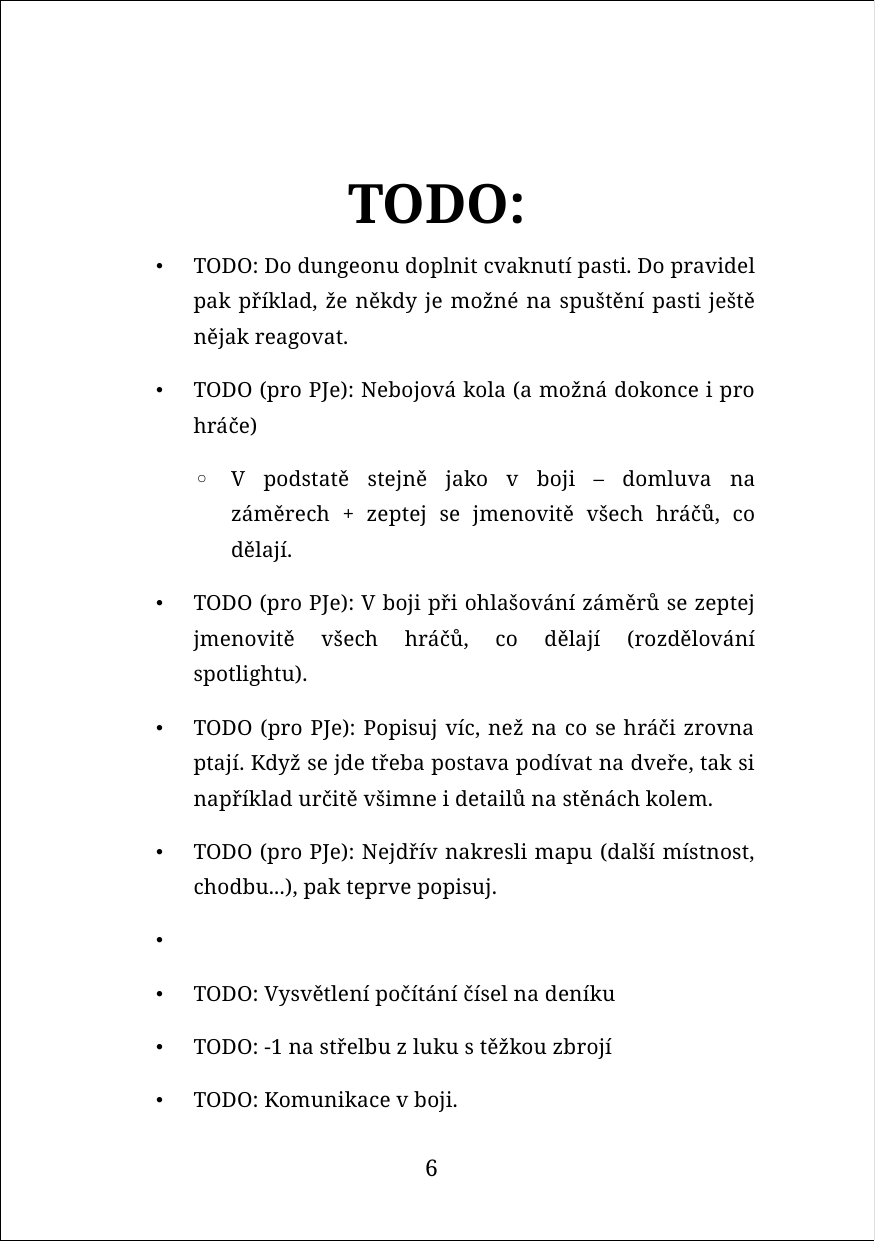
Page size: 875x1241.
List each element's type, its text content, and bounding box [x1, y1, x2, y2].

list TODO (pro PJe): V boji při ohlašování záměrů se zeptej jmenovitě všech hráčů, co dělají (rozdělování spotlightu). [156, 588, 756, 688]
list TODO: Do dungeonu doplnit cvaknutí pasti. Do pravidel pak příklad, že někdy je možné na spuštění pasti ještě nějak reagovat. [156, 251, 756, 351]
subtitle TODO: [118, 166, 756, 239]
list TODO: -1 na střelbu z luku s těžkou zbrojí [156, 1032, 756, 1061]
list TODO (pro PJe): Nejdřív nakresli mapu (další místnost, chodbu...), pak teprve popisuj. [156, 837, 756, 901]
list TODO (pro PJe): Nebojová kola (a možná dokonce i pro hráče) [156, 375, 756, 439]
list TODO: Komunikace v boji. [156, 1085, 756, 1114]
list V podstatě stejně jako v boji – domluva na záměrech + zeptej se jmenovitě všech hráčů, co dělají. [193, 464, 756, 563]
list TODO: Vysvětlení počítání čísel na deníku [156, 979, 756, 1007]
list TODO (pro PJe): Popisuj víc, než na co se hráči zrovna ptají. Když se jde třeba postava podívat na dveře, tak si například určitě všimne i detailů na stěnách kolem. [156, 713, 756, 812]
